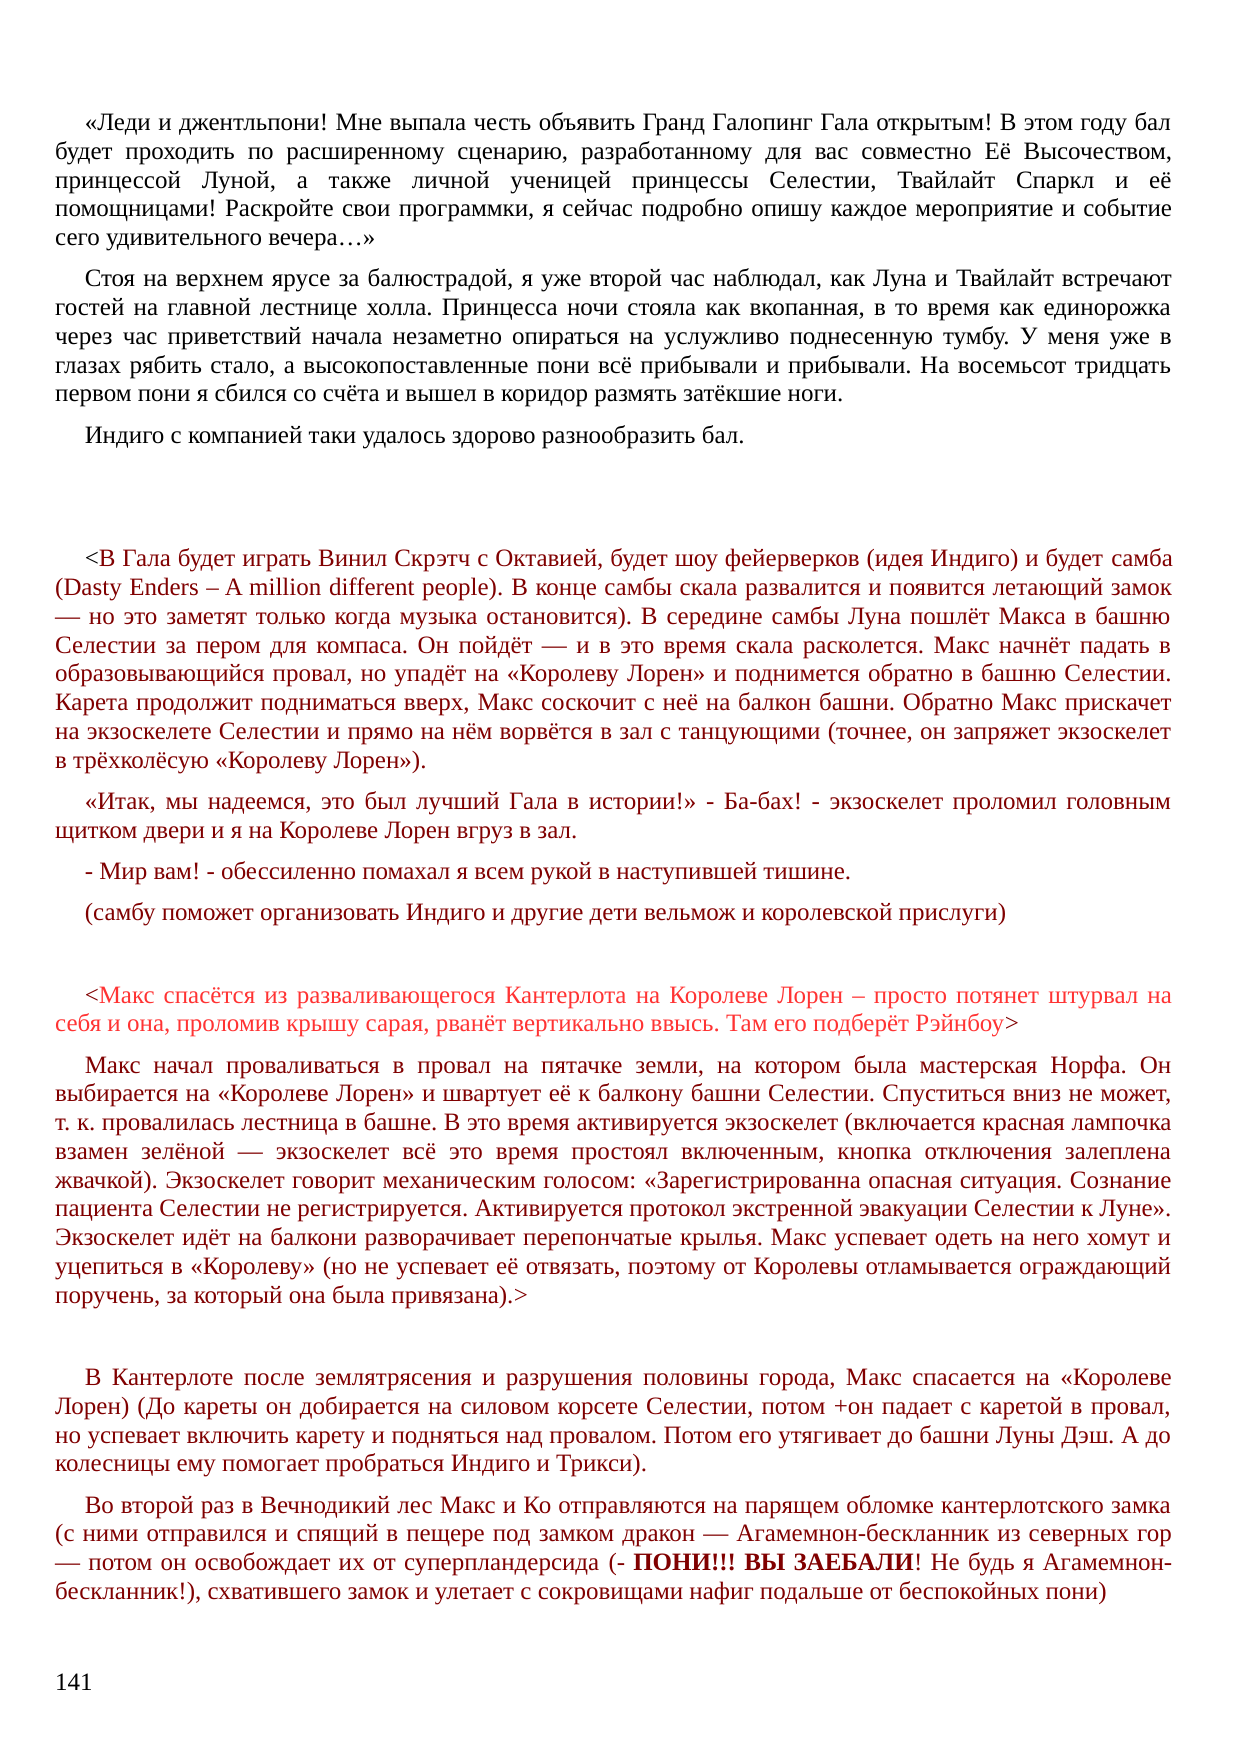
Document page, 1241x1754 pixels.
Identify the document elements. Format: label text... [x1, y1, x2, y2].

text В Кантерлоте после землятрясения и разрушения половины города, Макс спасается на «Королеве Лорен) (До кареты он добирается на силовом корсете Селестии, потом +он падает с каретой в провал, но успевает включить карету и подняться над провалом. Потом его утягивает до башни Луны Дэш. А до колесницы ему помогает пробраться Индиго и Трикси). [55, 1362, 1173, 1477]
text Макс начал проваливаться в провал на пятачке земли, на котором была мастерская Норфа. Он выбирается на «Королеве Лорен» и швартует её к балкону башни Селестии. Спуститься вниз не может, т. к. провалилась лестница в башне. В это время активируется экзоскелет (включается красная лампочка взамен зелёной — экзоскелет всё это время простоял включенным, кнопка отключения залеплена жвачкой). Экзоскелет говорит механическим голосом: «Зарегистрированна опасная ситуация. Сознание пациента Селестии не регистрируется. Активируется протокол экстренной эвакуации Селестии к Луне». Экзоскелет идёт на балкони разворачивает перепончатые крылья. Макс успевает одеть на него хомут и уцепиться в «Королеву» (но не успевает её отвязать, поэтому от Королевы отламывается ограждающий поручень, за который она была привязана).> [55, 1050, 1173, 1308]
text (самбу поможет организовать Индиго и другие дети вельмож и королевской прислуги) [55, 897, 1173, 926]
text - Мир вам! - обессиленно помахал я всем рукой в наступившей тишине. [55, 856, 1173, 885]
text Во второй раз в Вечнодикий лес Макс и Ко отправляются на парящем обломке кантерлотского замка (с ними отправился и спящий в пещере под замком дракон — Агамемнон-бескланник из северных гор — потом он освобождает их от суперпландерсида (- ПОНИ!!! ВЫ ЗАЕБАЛИ! Не будь я Агамемнон-бескланник!), схватившего замок и улетает с сокровищами нафиг подальше от беспокойных пони) [55, 1490, 1173, 1605]
text <В Гала будет играть Винил Скрэтч с Октавией, будет шоу фейерверков (идея Индиго) и будет cамба (Dasty Enders – A million different people). В конце самбы скала развалится и появится летающий замок — но это заметят только когда музыка остановится). В середине самбы Луна пошлёт Макса в башню Селестии за пером для компаса. Он пойдёт — и в это время скала расколется. Макс начнёт падать в образовывающийся провал, но упадёт на «Королеву Лорен» и поднимется обратно в башню Селестии. Карета продолжит подниматься вверх, Макс соскочит с неё на балкон башни. Обратно Макс прискачет на экзоскелете Селестии и прямо на нём ворвётся в зал с танцующими (точнее, он запряжет экзоскелет в трёхколёсую «Королеву Лорен»). [55, 543, 1173, 773]
text «Леди и джентльпони! Мне выпала честь объявить Гранд Галопинг Гала открытым! В этом году бал будет проходить по расширенному сценарию, разработанному для вас совместно Её Высочеством, принцессой Луной, а также личной ученицей принцессы Селестии, Твайлайт Спаркл и её помощницами! Раскройте свои программки, я сейчас подробно опишу каждое мероприятие и событие сего удивительного вечера…» [55, 107, 1173, 251]
text Индиго с компанией таки удалось здорово разнообразить бал. [55, 420, 1173, 448]
text Стоя на верхнем ярусе за балюстрадой, я уже второй час наблюдал, как Луна и Твайлайт встречают гостей на главной лестнице холла. Принцесса ночи стояла как вкопанная, в то время как единорожка через час приветствий начала незаметно опираться на услужливо поднесенную тумбу. У меня уже в глазах рябить стало, а высокопоставленные пони всё прибывали и прибывали. На восемьсот тридцать первом пони я сбился со счёта и вышел в коридор размять затёкшие ноги. [55, 263, 1173, 407]
text «Итак, мы надеемся, это был лучший Гала в истории!» - Ба-бах! - экзоскелет проломил головным щитком двери и я на Королеве Лорен вгруз в зал. [55, 786, 1173, 843]
text <Макс спасётся из разваливающегося Кантерлота на Королеве Лорен – просто потянет штурвал на себя и она, проломив крышу сарая, рванёт вертикально ввысь. Там его подберёт Рэйнбоу> [55, 980, 1173, 1037]
